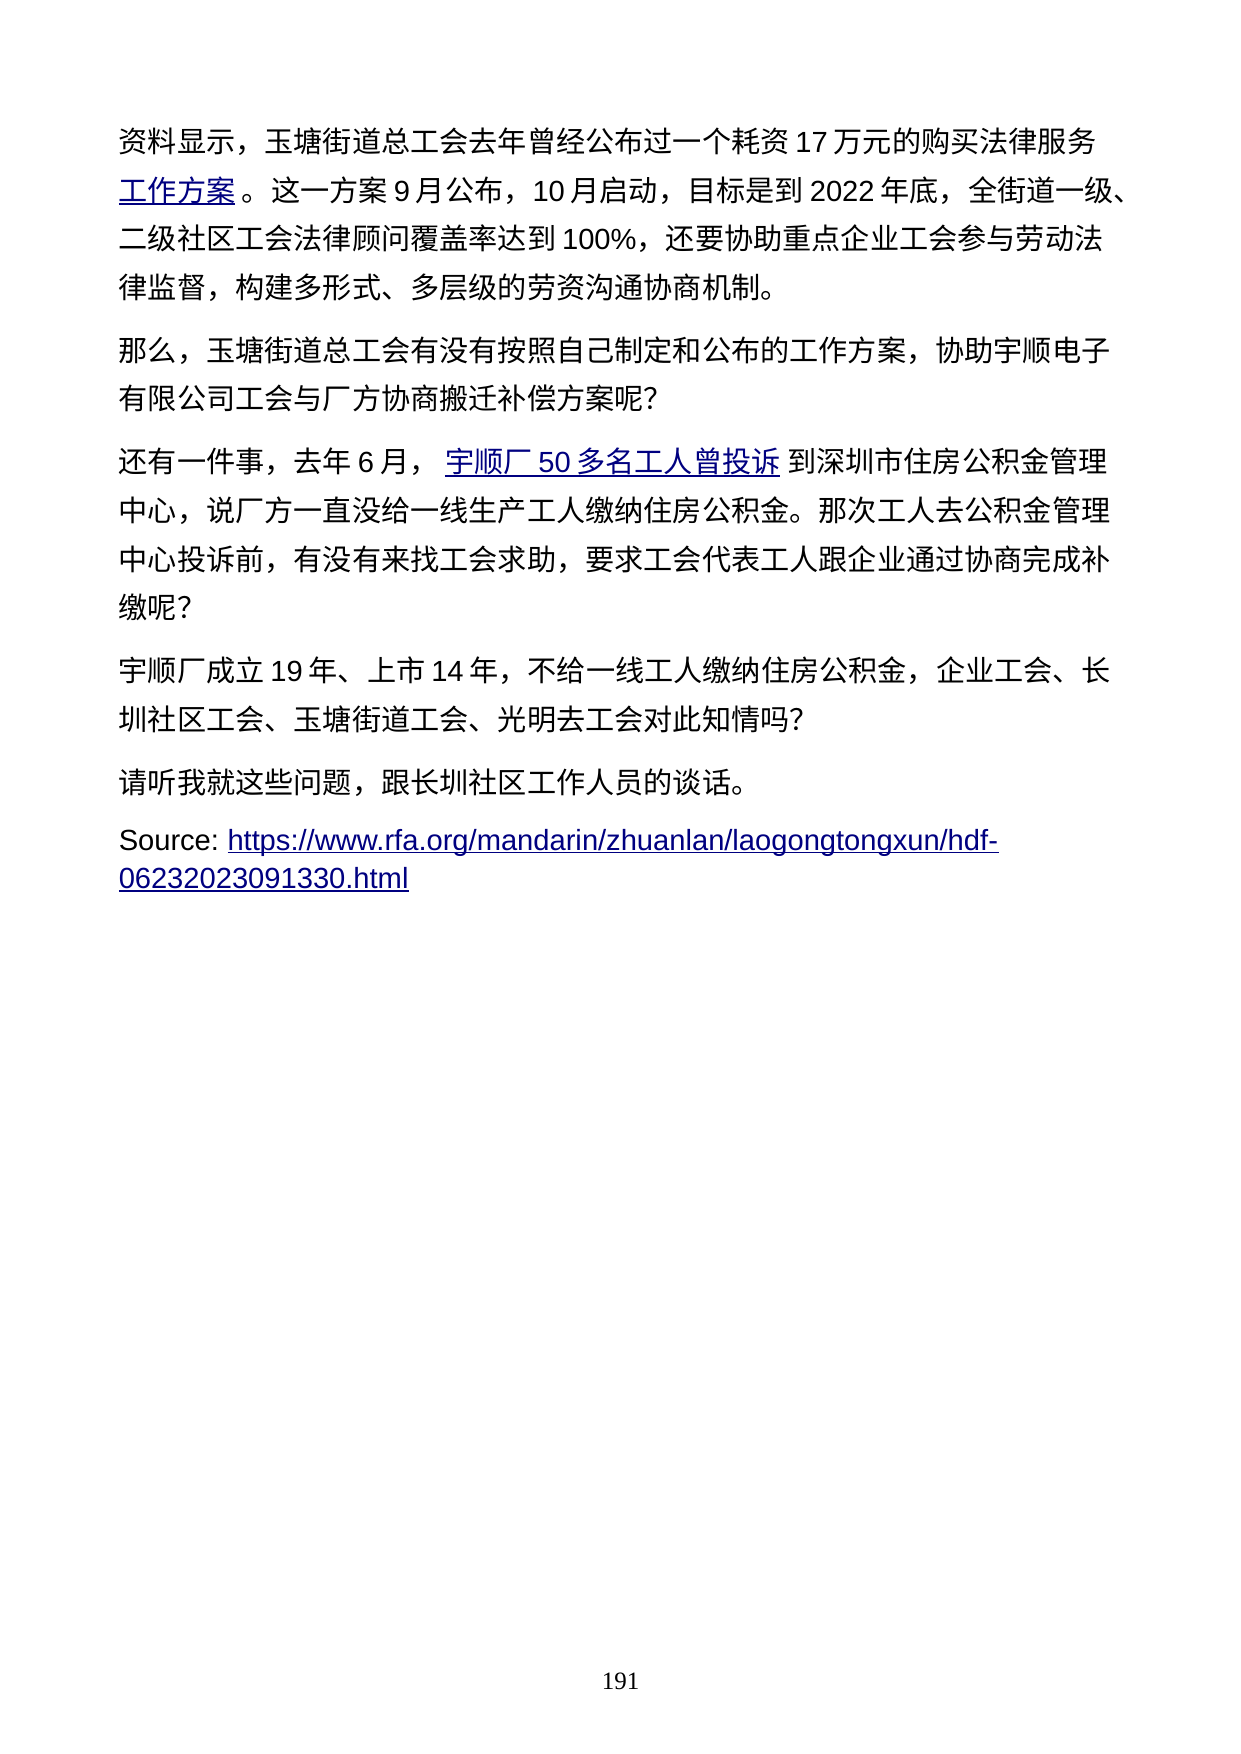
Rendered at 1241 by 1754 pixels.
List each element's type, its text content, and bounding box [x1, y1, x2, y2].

text 还有一件事，去年6月， 宇顺厂50多名工人曾投诉 到深圳市住房公积金管理中心，说厂方一直没给一线生产工人缴纳住房公积金。那次工人去公积金管理中心投诉前，有没有来找工会求助，要求工会代表工人跟企业通过协商完成补缴呢？ [118, 439, 1122, 627]
text 那么，玉塘街道总工会有没有按照自己制定和公布的工作方案，协助宇顺电子有限公司工会与厂方协商搬迁补偿方案呢？ [118, 327, 1122, 418]
text 请听我就这些问题，跟长圳社区工作人员的谈话。 [118, 759, 1122, 802]
text 资料显示，玉塘街道总工会去年曾经公布过一个耗资17万元的购买法律服务 工作方案 。这一方案9月公布，10月启动，目标是到2022年底，全街道一级、二级社区工会法律顾问覆盖率达到100%，还要协助重点企业工会参与劳动法律监督，构建多形式、多层级的劳资沟通协商机制。 [118, 118, 1122, 306]
text 宇顺厂成立19年、上市14年，不给一线工人缴纳住房公积金，企业工会、长圳社区工会、玉塘街道工会、光明去工会对此知情吗？ [118, 648, 1122, 738]
text Source: https://www.rfa.org/mandarin/zhuanlan/laogongtongxun/hdf-06232023091330.html [118, 822, 1122, 894]
